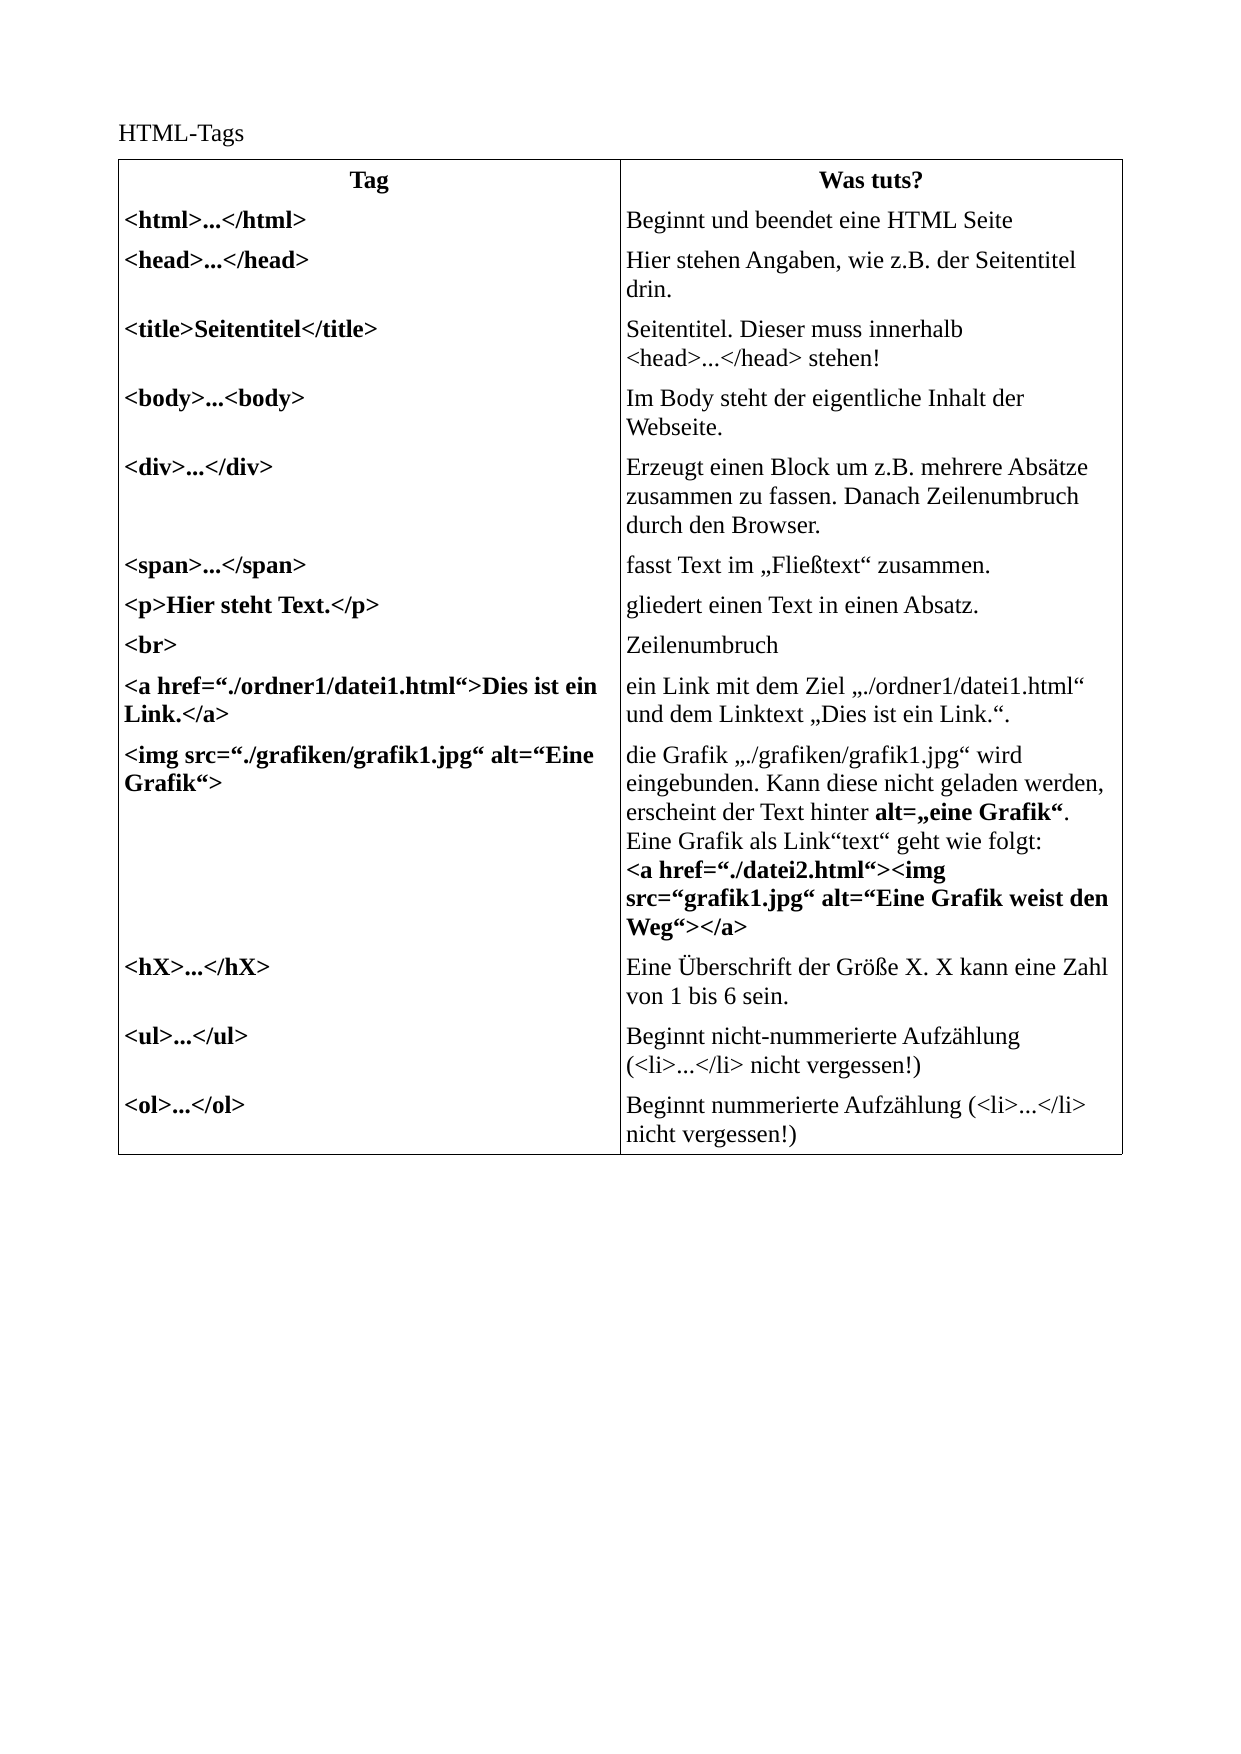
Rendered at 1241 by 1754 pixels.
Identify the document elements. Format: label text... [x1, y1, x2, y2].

table_cell <ol>...</ol> [119, 1085, 620, 1154]
table_cell Erzeugt einen Block um z.B. mehrere Absätze zusammen zu fassen. Danach Zeilenumbruch durch den Browser. [621, 447, 1122, 544]
table_cell ein Link mit dem Ziel „./ordner1/datei1.html“ und dem Linktext „Dies ist ein Link.“. [621, 665, 1122, 734]
table_cell Zeilenumbruch [621, 625, 1122, 665]
table_cell <p>Hier steht Text.</p> [119, 585, 620, 625]
text HTML-Tags [118, 118, 1122, 147]
table_cell <head>...</head> [119, 240, 620, 309]
table_cell <a href=“./ordner1/datei1.html“>Dies ist ein Link.</a> [119, 665, 620, 734]
table_cell Beginnt nummerierte Aufzählung (<li>...</li> nicht vergessen!) [621, 1085, 1122, 1154]
table_cell Im Body steht der eigentliche Inhalt der Webseite. [621, 378, 1122, 447]
table_cell <hX>...</hX> [119, 947, 620, 1016]
table_cell <br> [119, 625, 620, 665]
table_cell Hier stehen Angaben, wie z.B. der Seitentitel drin. [621, 240, 1122, 309]
table_cell <span>...</span> [119, 545, 620, 585]
table_cell <img src=“./grafiken/grafik1.jpg“ alt=“Eine Grafik“> [119, 734, 620, 947]
table_cell gliedert einen Text in einen Absatz. [621, 585, 1122, 625]
table_cell <html>...</html> [119, 200, 620, 240]
table_header Was tuts? [621, 160, 1122, 200]
table_cell <ul>...</ul> [119, 1016, 620, 1085]
table_cell Beginnt nicht-nummerierte Aufzählung (<li>...</li> nicht vergessen!) [621, 1016, 1122, 1085]
table_header Tag [119, 160, 620, 200]
table_cell Seitentitel. Dieser muss innerhalb <head>...</head> stehen! [621, 309, 1122, 378]
table_cell <body>...<body> [119, 378, 620, 447]
table_cell <title>Seitentitel</title> [119, 309, 620, 378]
table_cell fasst Text im „Fließtext“ zusammen. [621, 545, 1122, 585]
table_cell Eine Überschrift der Größe X. X kann eine Zahl von 1 bis 6 sein. [621, 947, 1122, 1016]
table_cell die Grafik „./grafiken/grafik1.jpg“ wird eingebunden. Kann diese nicht geladen werden, erscheint der Text hinter alt=„eine Grafik“. Eine Grafik als Link“text“ geht wie folgt: <a href=“./datei2.html“><img src=“grafik1.jpg“ alt=“Eine Grafik weist den Weg“></a> [621, 734, 1122, 947]
table_cell <div>...</div> [119, 447, 620, 544]
table_cell Beginnt und beendet eine HTML Seite [621, 200, 1122, 240]
